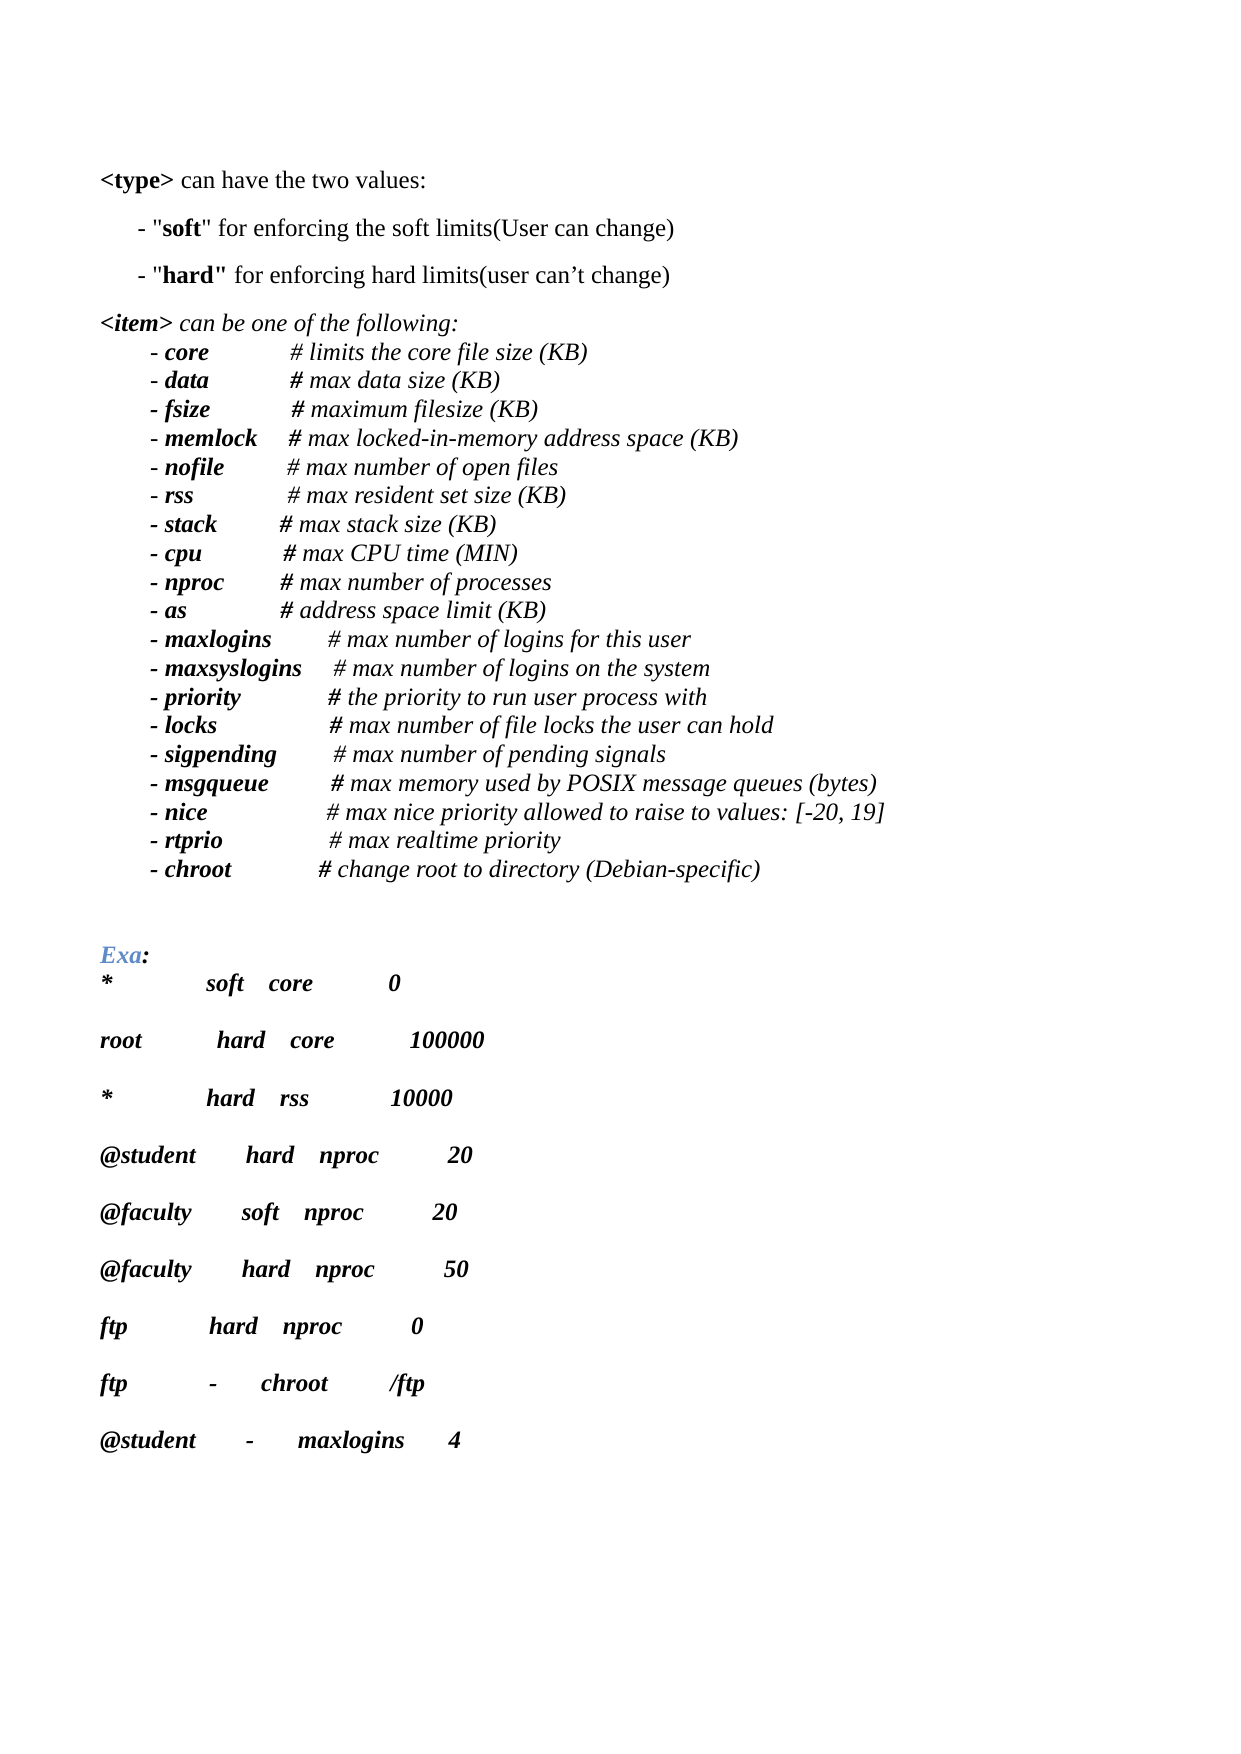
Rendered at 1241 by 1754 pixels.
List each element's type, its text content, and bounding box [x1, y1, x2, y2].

text - rtprio # max realtime priority [100, 826, 1145, 854]
text - nice # max nice priority allowed to raise to values: [-20, 19] [100, 797, 1145, 826]
text - "hard" for enforcing hard limits(user can’t change) [100, 261, 1145, 289]
text - "soft" for enforcing the soft limits(User can change) [100, 213, 1145, 242]
text - locks # max number of file locks the user can hold [100, 711, 1145, 739]
text - stack # max stack size (KB) [100, 509, 1145, 538]
text - core # limits the core file size (KB) [100, 337, 1145, 366]
text - cpu # max CPU time (MIN) [100, 538, 1145, 567]
text - rss # max resident set size (KB) [100, 481, 1145, 509]
text - fsize # maximum filesize (KB) [100, 394, 1145, 423]
text @student hard nproc 20 [100, 1140, 1145, 1168]
text - as # address space limit (KB) [100, 596, 1145, 624]
text @student - maxlogins 4 [100, 1425, 1145, 1454]
text - memlock # max locked-in-memory address space (KB) [100, 423, 1145, 452]
text * soft core 0 [100, 968, 1145, 997]
text - chroot # change root to directory (Debian-specific) [100, 854, 1145, 883]
text @faculty soft nproc 20 [100, 1197, 1145, 1226]
text root hard core 100000 [100, 1026, 1145, 1054]
text - maxsyslogins # max number of logins on the system [100, 653, 1145, 682]
text - sigpending # max number of pending signals [100, 739, 1145, 768]
text Exa: [100, 940, 1145, 968]
text ftp hard nproc 0 [100, 1311, 1145, 1340]
text - nproc # max number of processes [100, 567, 1145, 596]
text - maxlogins # max number of logins for this user [100, 624, 1145, 653]
text - data # max data size (KB) [100, 366, 1145, 394]
text - msgqueue # max memory used by POSIX message queues (bytes) [100, 768, 1145, 797]
text - nofile # max number of open files [100, 452, 1145, 481]
text - priority # the priority to run user process with [100, 682, 1145, 711]
text @faculty hard nproc 50 [100, 1254, 1145, 1283]
text <type> can have the two values: [100, 165, 1145, 194]
text ftp - chroot /ftp [100, 1368, 1145, 1397]
text * hard rss 10000 [100, 1083, 1145, 1111]
text <item> can be one of the following: [100, 308, 1145, 337]
